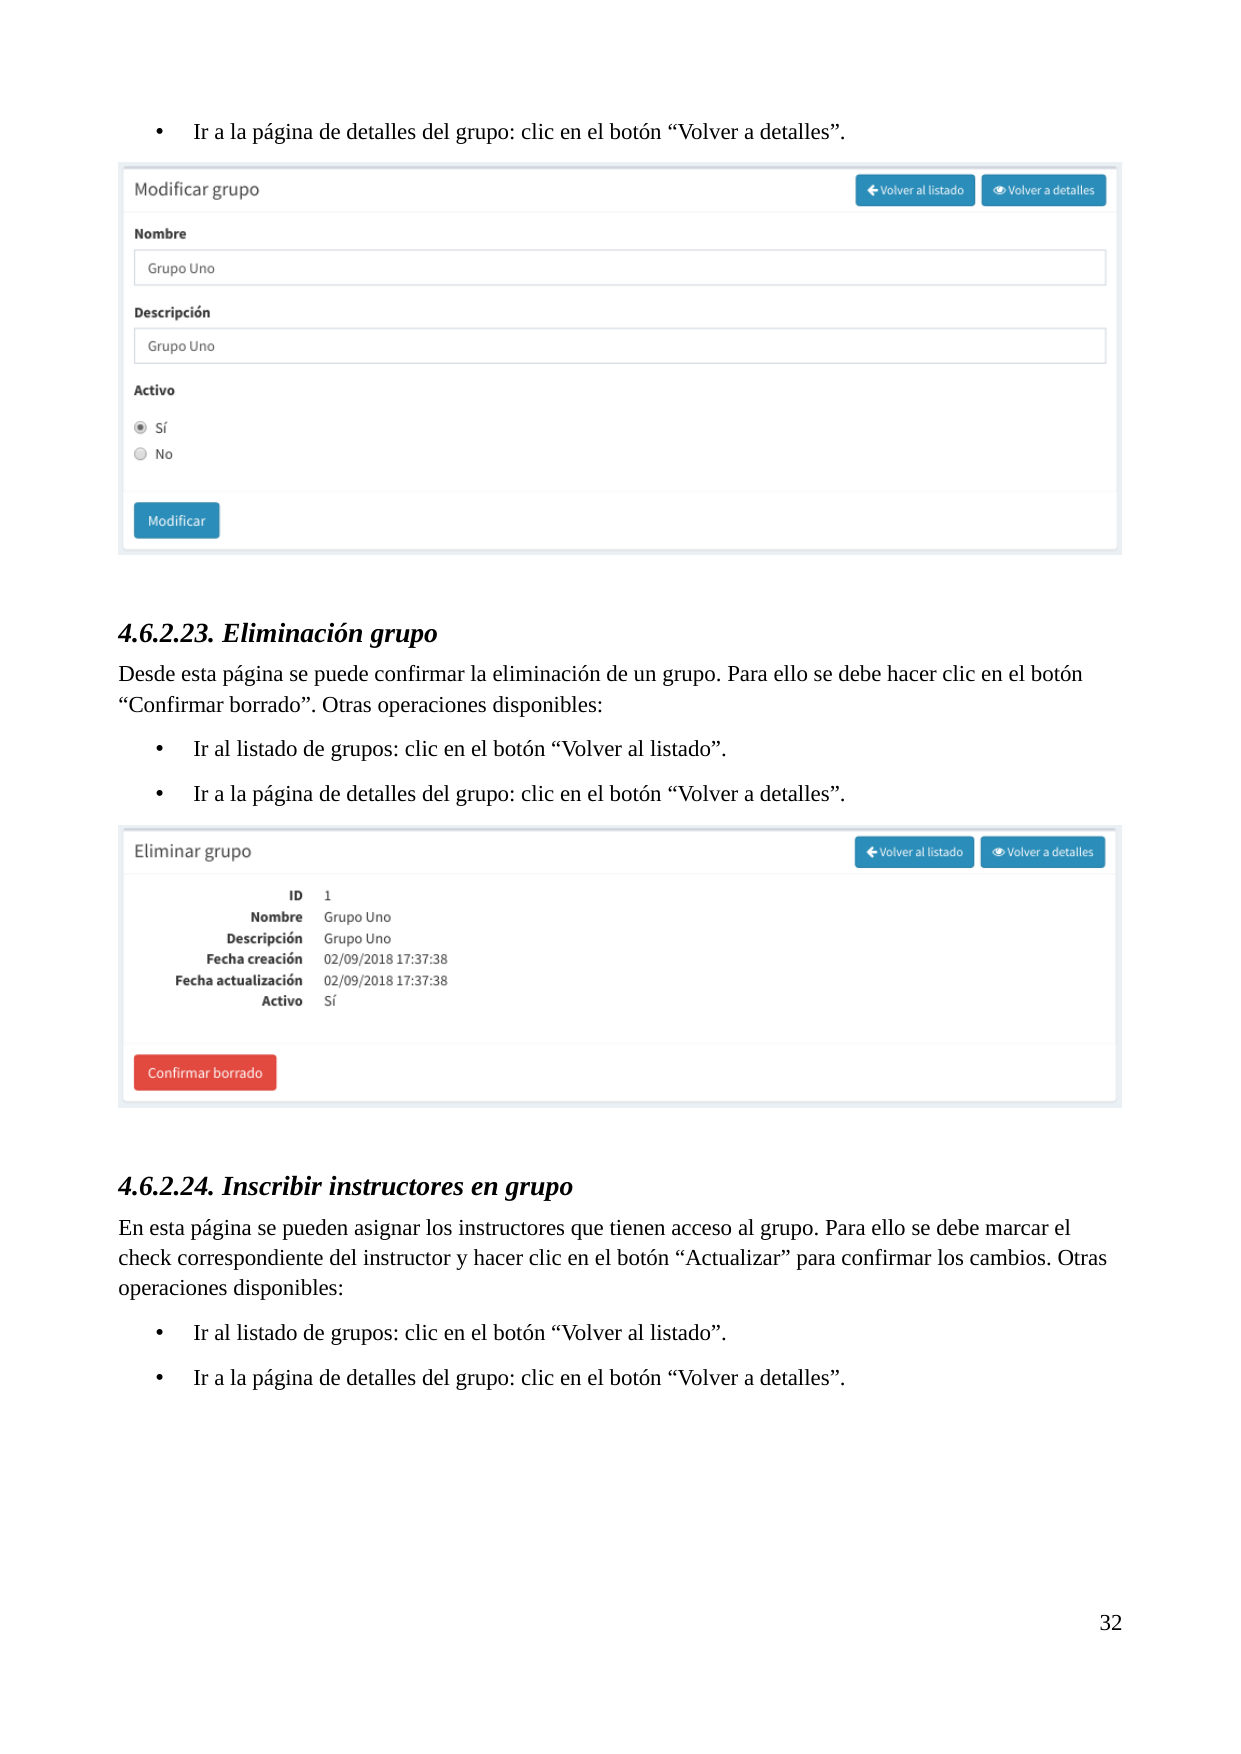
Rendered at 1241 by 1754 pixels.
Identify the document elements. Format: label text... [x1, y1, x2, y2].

list Ir al listado de grupos: clic en el botón “Volver al listado”. [156, 736, 1122, 762]
text Desde esta página se puede confirmar la eliminación de un grupo. Para ello se debe hacer clic en el botón “Confirmar borrado”. Otras operaciones disponibles: [118, 661, 1122, 717]
text En esta página se pueden asignar los instructores que tienen acceso al grupo. Para ello se debe marcar el check correspondiente del instructor y hacer clic en el botón “Actualizar” para confirmar los cambios. Otras operaciones disponibles: [118, 1213, 1122, 1300]
subtitle 4.6.2.24. Inscribir instructores en grupo [118, 1169, 1122, 1201]
list Ir a la página de detalles del grupo: clic en el botón “Volver a detalles”. [156, 118, 1122, 144]
list Ir a la página de detalles del grupo: clic en el botón “Volver a detalles”. [156, 780, 1122, 807]
picture [118, 825, 1123, 1108]
picture [118, 162, 1123, 555]
list Ir al listado de grupos: clic en el botón “Volver al listado”. [156, 1319, 1122, 1345]
list Ir a la página de detalles del grupo: clic en el botón “Volver a detalles”. [156, 1363, 1122, 1390]
subtitle 4.6.2.23. Eliminación grupo [118, 616, 1122, 648]
